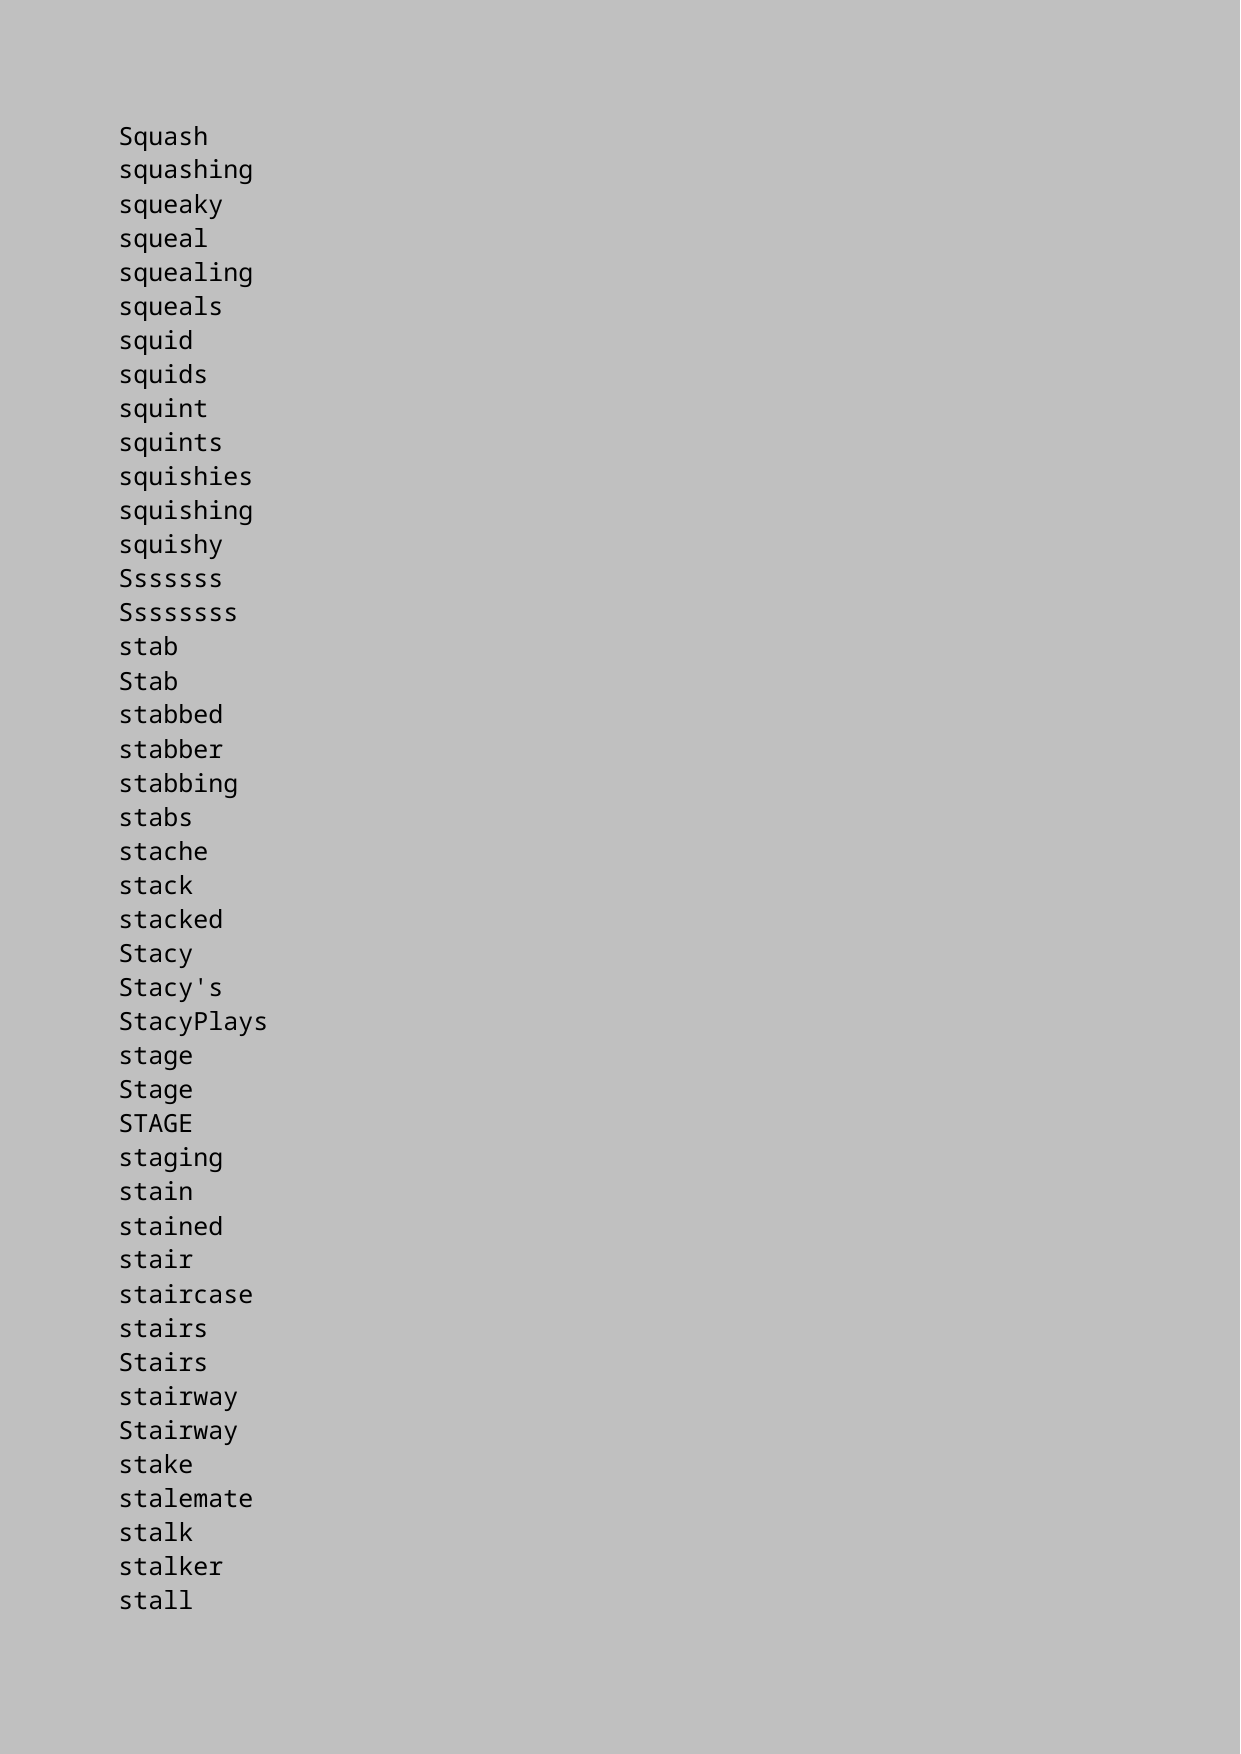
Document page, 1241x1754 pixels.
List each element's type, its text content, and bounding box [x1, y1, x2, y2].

text stalk [118, 1515, 1122, 1549]
text squishing [118, 493, 1122, 527]
text stalemate [118, 1481, 1122, 1515]
text stair [118, 1242, 1122, 1276]
text stab [118, 629, 1122, 663]
text stairs [118, 1310, 1122, 1344]
text squeaky [118, 186, 1122, 220]
text staging [118, 1140, 1122, 1174]
text stacked [118, 902, 1122, 936]
text stabbed [118, 697, 1122, 731]
text squids [118, 357, 1122, 391]
text stairway [118, 1378, 1122, 1412]
text squeals [118, 288, 1122, 322]
text squint [118, 391, 1122, 425]
text squeal [118, 220, 1122, 254]
text staircase [118, 1276, 1122, 1310]
text stage [118, 1038, 1122, 1072]
text stack [118, 867, 1122, 902]
text Stairway [118, 1412, 1122, 1447]
text squints [118, 425, 1122, 459]
text Stab [118, 663, 1122, 697]
text Stacy [118, 936, 1122, 970]
text stall [118, 1583, 1122, 1617]
text stache [118, 833, 1122, 867]
text stain [118, 1174, 1122, 1208]
text squishies [118, 459, 1122, 493]
text squishy [118, 527, 1122, 561]
text stained [118, 1208, 1122, 1242]
text stalker [118, 1549, 1122, 1583]
text Squash [118, 118, 1122, 152]
text Stacy's [118, 970, 1122, 1004]
text squashing [118, 152, 1122, 186]
text Stage [118, 1072, 1122, 1106]
text STAGE [118, 1106, 1122, 1140]
text stabber [118, 731, 1122, 765]
text stake [118, 1447, 1122, 1481]
text stabs [118, 799, 1122, 833]
text squid [118, 322, 1122, 357]
text squealing [118, 254, 1122, 288]
text StacyPlays [118, 1004, 1122, 1038]
text Sssssss [118, 561, 1122, 595]
text Stairs [118, 1344, 1122, 1378]
text stabbing [118, 765, 1122, 799]
text Ssssssss [118, 595, 1122, 629]
